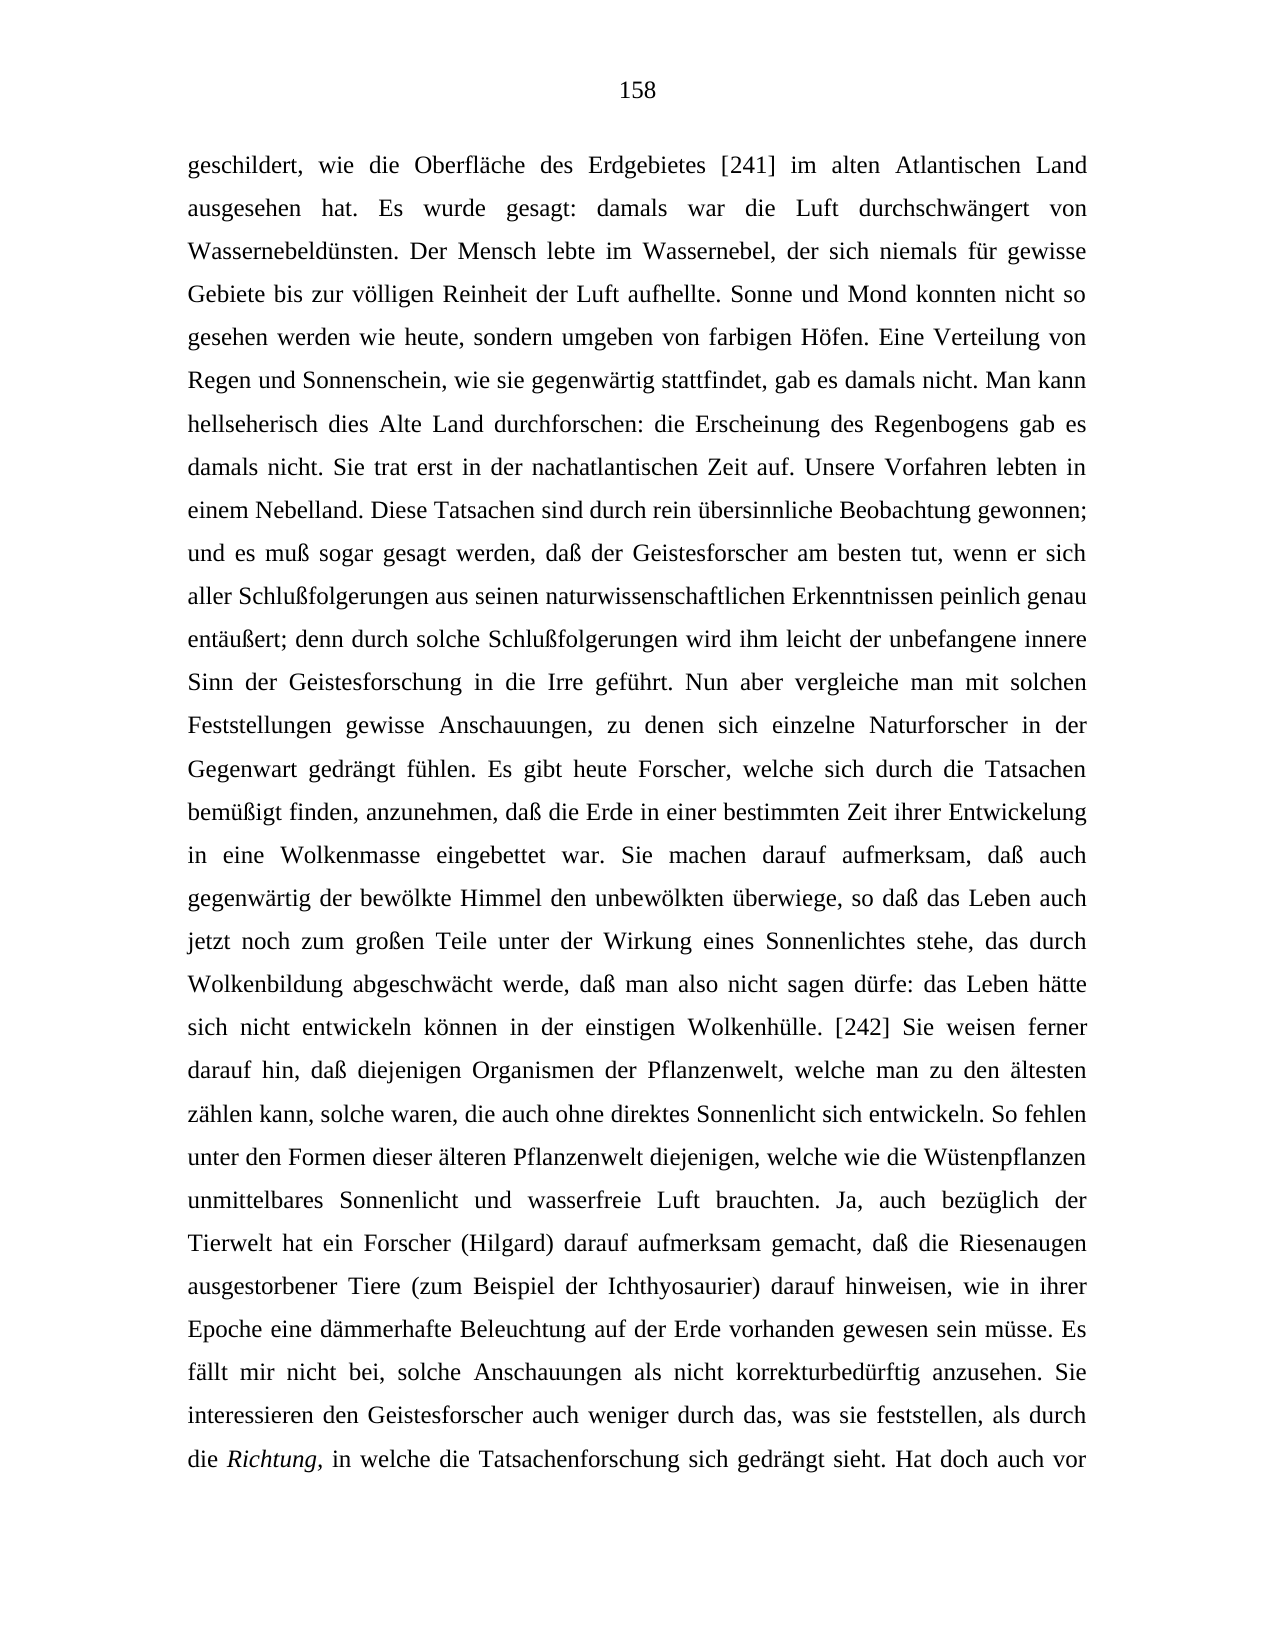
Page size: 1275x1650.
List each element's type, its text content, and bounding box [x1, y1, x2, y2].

text geschildert, wie die Oberfläche des Erdgebietes [241] im alten Atlantischen Land ausgesehen hat. Es wurde gesagt: damals war die Luft durchschwängert von Wassernebeldünsten. Der Mensch lebte im Wassernebel, der sich niemals für gewisse Gebiete bis zur völligen Reinheit der Luft aufhellte. Sonne und Mond konnten nicht so gesehen werden wie heute, sondern umgeben von farbigen Höfen. Eine Verteilung von Regen und Sonnenschein, wie sie gegenwärtig stattfindet, gab es damals nicht. Man kann hellseherisch dies Alte Land durchforschen: die Erscheinung des Regenbogens gab es damals nicht. Sie trat erst in der nachatlantischen Zeit auf. Unsere Vorfahren lebten in einem Nebelland. Diese Tatsachen sind durch rein übersinnliche Beobachtung gewonnen; und es muß sogar gesagt werden, daß der Geistesforscher am besten tut, wenn er sich aller Schlußfolgerungen aus seinen naturwissenschaftlichen Erkenntnissen peinlich genau entäußert; denn durch solche Schlußfolgerungen wird ihm leicht der unbefangene innere Sinn der Geistesforschung in die Irre geführt. Nun aber vergleiche man mit solchen Feststellungen gewisse Anschauungen, zu denen sich einzelne Naturforscher in der Gegenwart gedrängt fühlen. Es gibt heute Forscher, welche sich durch die Tatsachen bemüßigt finden, anzunehmen, daß die Erde in einer bestimmten Zeit ihrer Entwickelung in eine Wolkenmasse eingebettet war. Sie machen darauf aufmerksam, daß auch gegenwärtig der bewölkte Himmel den unbewölkten überwiege, so daß das Leben auch jetzt noch zum großen Teile unter der Wirkung eines Sonnenlichtes stehe, das durch Wolkenbildung abgeschwächt werde, daß man also nicht sagen dürfe: das Leben hätte sich nicht entwickeln können in der einstigen Wolkenhülle. [242] Sie weisen ferner darauf hin, daß diejenigen Organismen der Pflanzenwelt, welche man zu den ältesten zählen kann, solche waren, die auch ohne direktes Sonnenlicht sich entwickeln. So fehlen unter den Formen dieser älteren Pflanzenwelt diejenigen, welche wie die Wüstenpflanzen unmittelbares Sonnenlicht und wasserfreie Luft brauchten. Ja, auch bezüglich der Tierwelt hat ein Forscher (Hilgard) darauf aufmerksam gemacht, daß die Riesenaugen ausgestorbener Tiere (zum Beispiel der Ichthyosaurier) darauf hinweisen, wie in ihrer Epoche eine dämmerhafte Beleuchtung auf der Erde vorhanden gewesen sein müsse. Es fällt mir nicht bei, solche Anschauungen als nicht korrekturbedürftig anzusehen. Sie interessieren den Geistesforscher auch weniger durch das, was sie feststellen, als durch die Richtung, in welche die Tatsachenforschung sich gedrängt sieht. Hat doch auch vor [187, 150, 1087, 1472]
